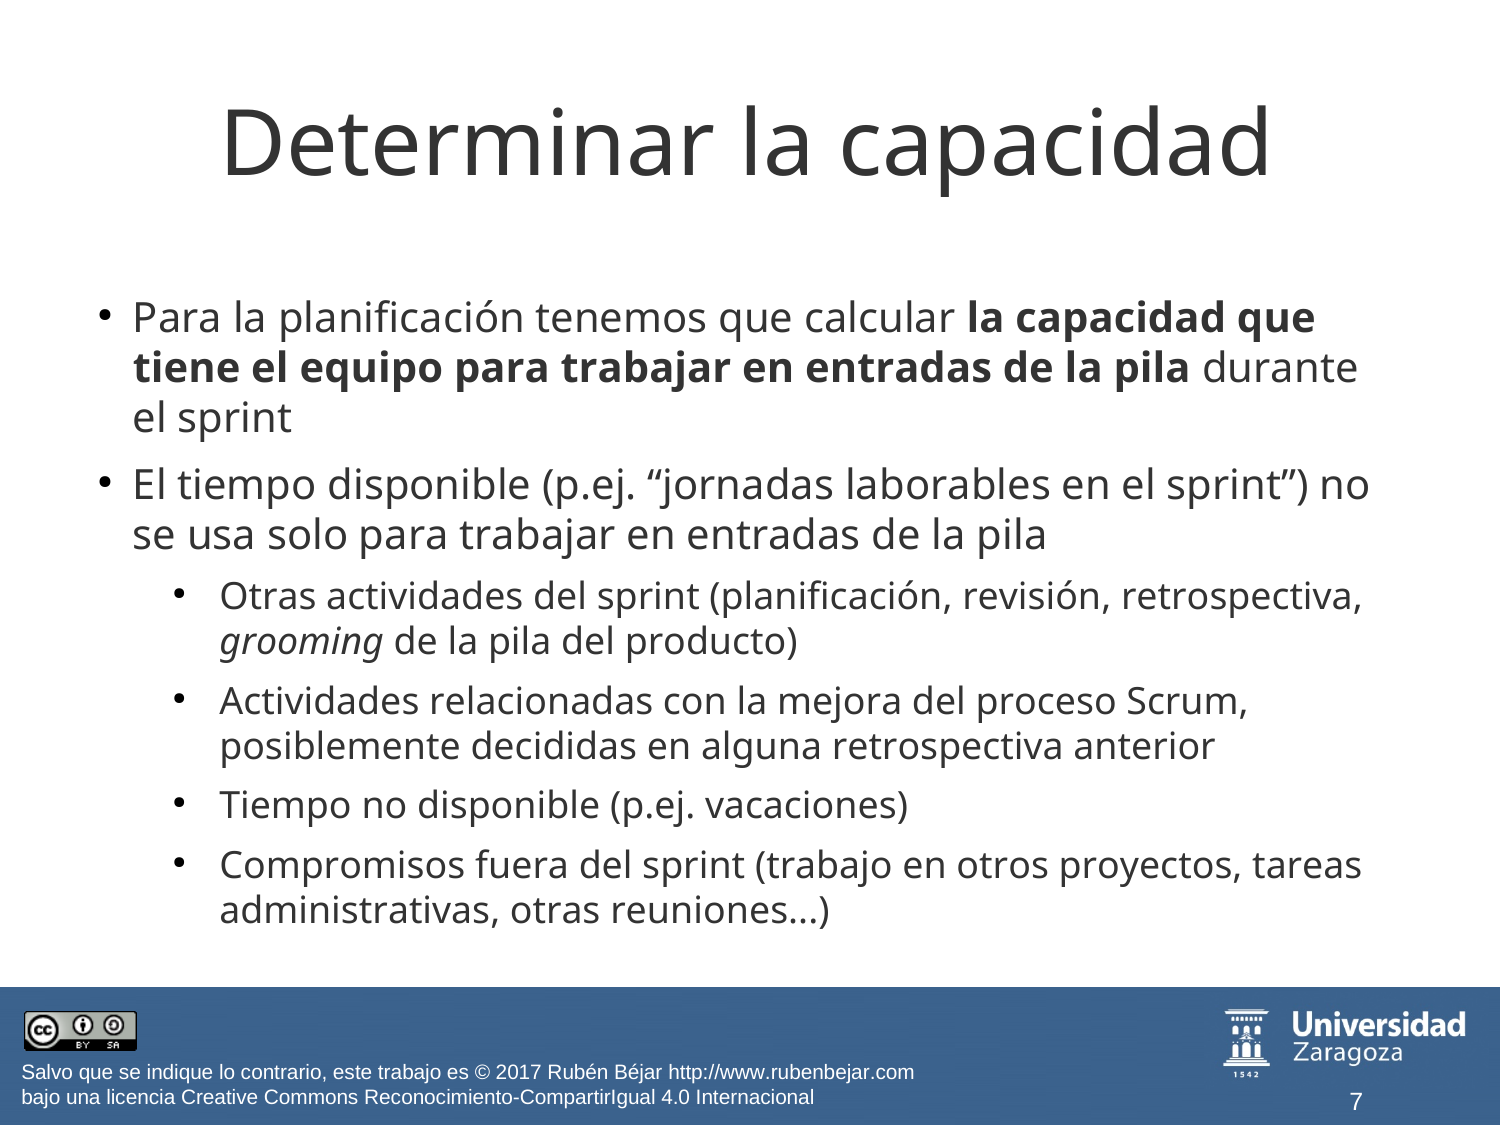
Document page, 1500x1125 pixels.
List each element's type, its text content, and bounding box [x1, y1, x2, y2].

title Determinar la capacidad [74, 21, 1420, 257]
picture [0, 987, 1500, 1125]
list Para la planificación tenemos que calcular la capacidad que tiene el equipo para trabajar en entradas de la pila durante el sprint El tiempo disponible (p.ej. “jornadas laborables en el sprint”) no se usa solo para trabajar en entradas de la pila Otras actividades del sprint (planificación, revisión, retrospectiva, grooming de la pila del producto) Actividades relacionadas con la mejora del proceso Scrum, posiblemente decididas en alguna retrospectiva anterior Tiempo no disponible (p.ej. vacaciones) Compromisos fuera del sprint (trabajo en otros proyectos, tareas administrativas, otras reuniones...) [82, 283, 1418, 957]
